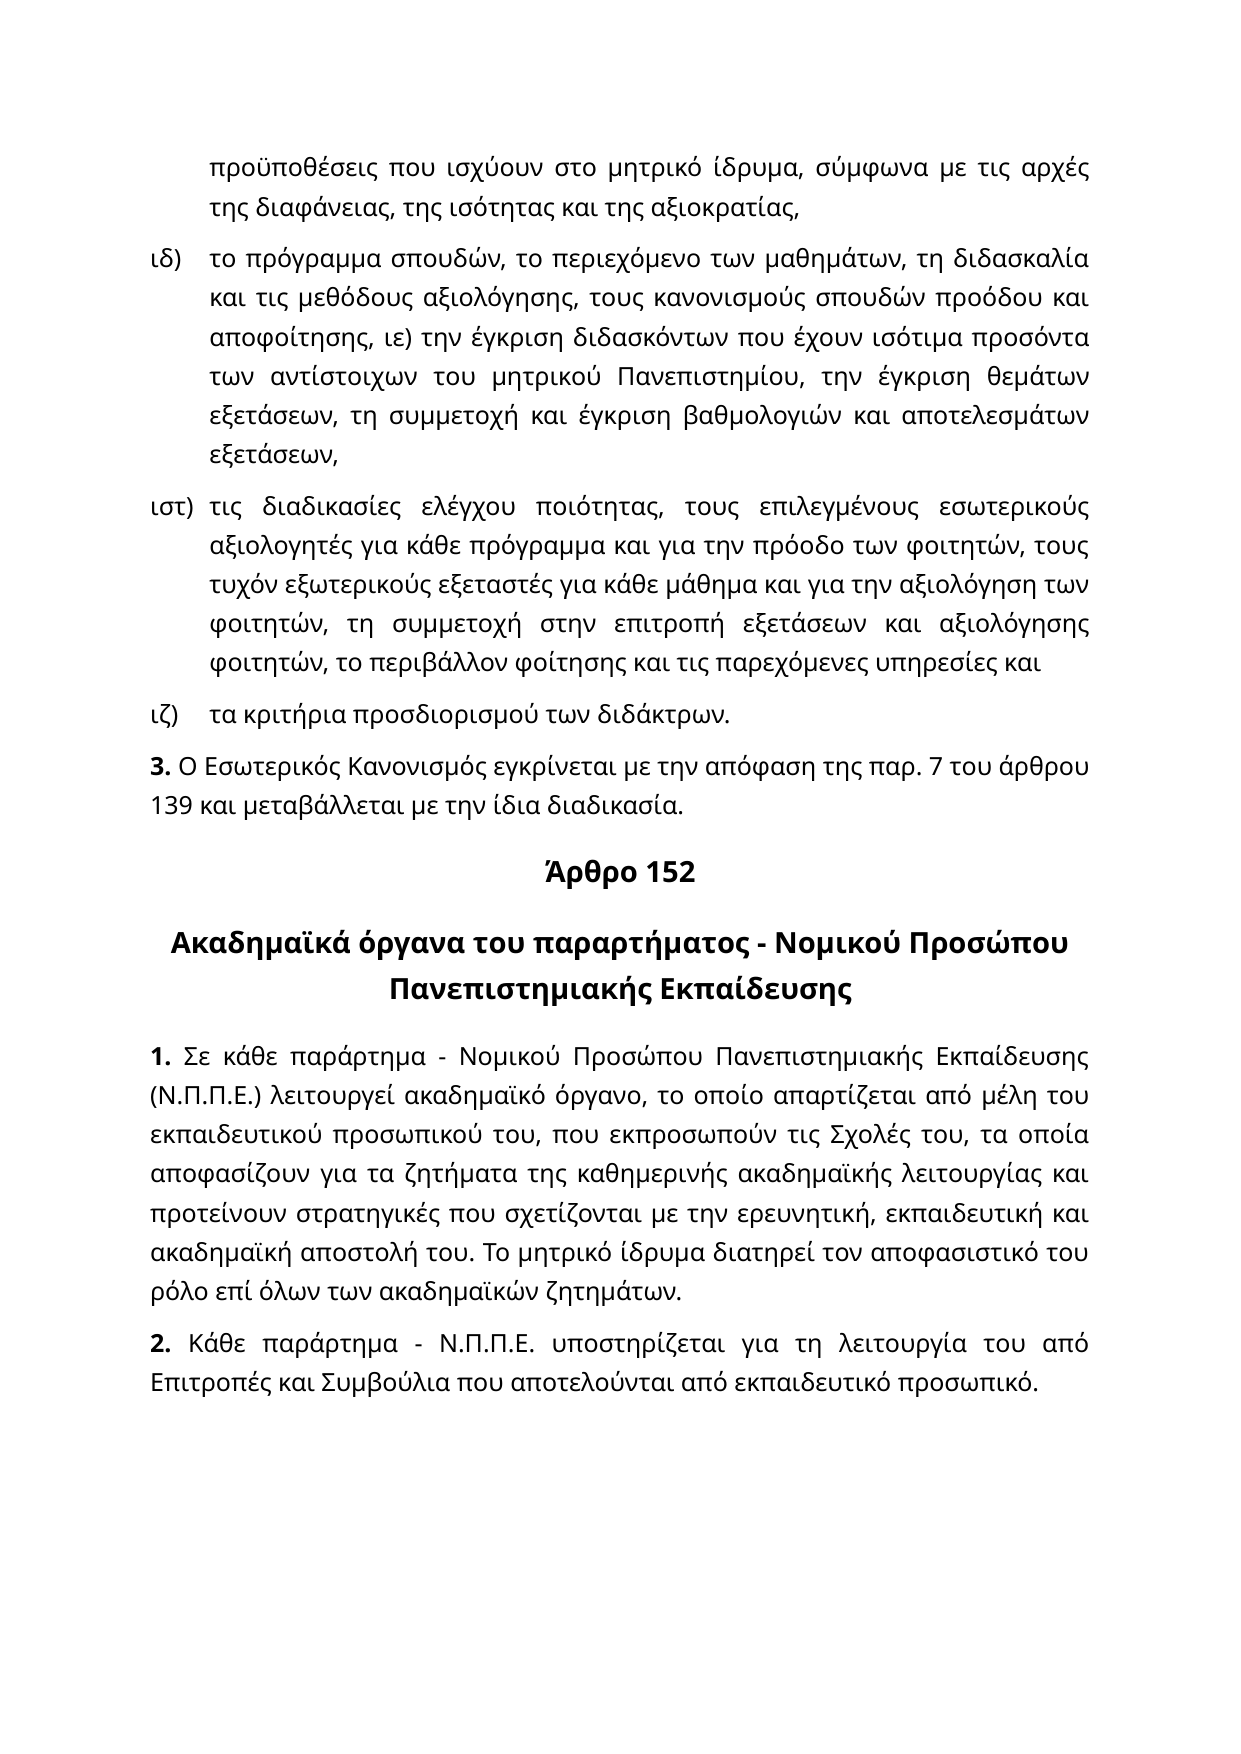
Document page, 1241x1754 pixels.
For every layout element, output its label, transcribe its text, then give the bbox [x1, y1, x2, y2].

subtitle Άρθρο 152 [150, 852, 1090, 891]
text 3. Ο Εσωτερικός Κανονισμός εγκρίνεται με την απόφαση της παρ. 7 του άρθρου 139 και μεταβάλλεται με την ίδια διαδικασία. [150, 748, 1090, 822]
list ιδ) το πρόγραμμα σπουδών, το περιεχόμενο των μαθημάτων, τη διδασκαλία και τις μεθόδους αξιολόγησης, τους κανονισμούς σπουδών προόδου και αποφοίτησης, ιε) την έγκριση διδασκόντων που έχουν ισότιμα προσόντα των αντίστοιχων του μητρικού Πανεπιστημίου, την έγκριση θεμάτων εξετάσεων, τη συμμετοχή και έγκριση βαθμολογιών και αποτελεσμάτων εξετάσεων, [150, 241, 1090, 471]
text 1. Σε κάθε παράρτημα - Νομικού Προσώπου Πανεπιστημιακής Εκπαίδευσης (Ν.Π.Π.Ε.) λειτουργεί ακαδημαϊκό όργανο, το οποίο απαρτίζεται από μέλη του εκπαιδευτικού προσωπικού του, που εκπροσωπούν τις Σχολές του, τα οποία αποφασίζουν για τα ζητήματα της καθημερινής ακαδημαϊκής λειτουργίας και προτείνουν στρατηγικές που σχετίζονται με την ερευνητική, εκπαιδευτική και ακαδημαϊκή αποστολή του. Το μητρικό ίδρυμα διατηρεί τον αποφασιστικό του ρόλο επί όλων των ακαδημαϊκών ζητημάτων. [150, 1038, 1090, 1308]
list ιζ) τα κριτήρια προσδιορισμού των διδάκτρων. [150, 697, 1090, 731]
list προϋποθέσεις που ισχύουν στο μητρικό ίδρυμα, σύμφωνα με τις αρχές της διαφάνειας, της ισότητας και της αξιοκρατίας, [150, 150, 1090, 223]
text 2. Κάθε παράρτημα - Ν.Π.Π.Ε. υποστηρίζεται για τη λειτουργία του από Επιτροπές και Συμβούλια που αποτελούνται από εκπαιδευτικό προσωπικό. [150, 1325, 1090, 1398]
list ιστ) τις διαδικασίες ελέγχου ποιότητας, τους επιλεγμένους εσωτερικούς αξιολογητές για κάθε πρόγραμμα και για την πρόοδο των φοιτητών, τους τυχόν εξωτερικούς εξεταστές για κάθε μάθημα και για την αξιολόγηση των φοιτητών, τη συμμετοχή στην επιτροπή εξετάσεων και αξιολόγησης φοιτητών, το περιβάλλον φοίτησης και τις παρεχόμενες υπηρεσίες και [150, 488, 1090, 679]
subtitle Ακαδημαϊκά όργανα του παραρτήματος - Νομικού Προσώπου Πανεπιστημιακής Εκπαίδευσης [150, 922, 1090, 1008]
